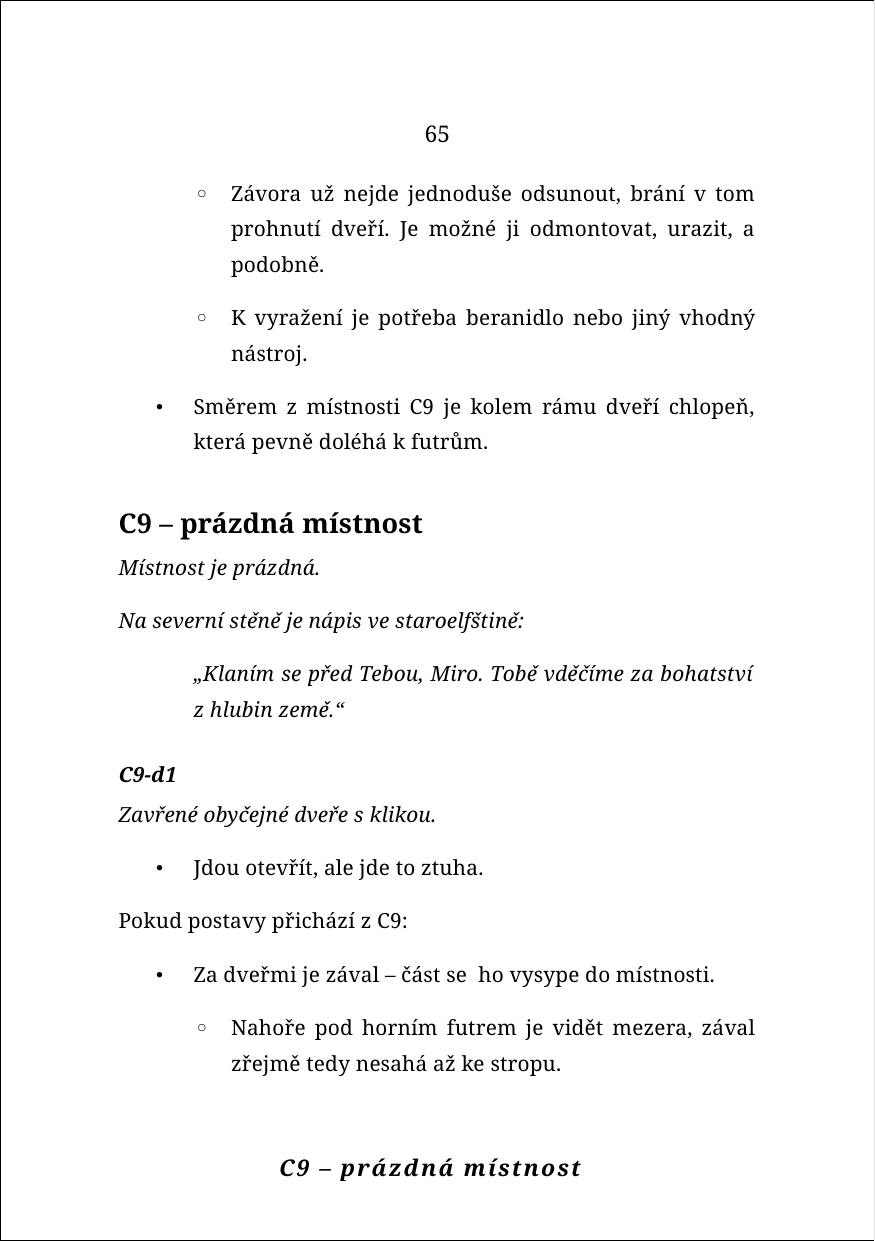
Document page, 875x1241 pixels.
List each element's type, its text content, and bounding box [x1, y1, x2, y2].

list K vyražení je potřeba beranidlo nebo jiný vhodný nástroj. [193, 303, 756, 367]
text Na severní stěně je nápis ve staroelfštině: [118, 606, 756, 635]
text Pokud postavy přichází z C9: [118, 907, 756, 935]
list Závora už nejde jednoduše odsunout, brání v tom prohnutí dveří. Je možné ji odmontovat, urazit, a podobně. [193, 179, 756, 278]
text Místnost je prázdná. [118, 553, 756, 581]
list Směrem z místnosti C9 je kolem rámu dveří chlopeň, která pevně doléhá k futrům. [156, 392, 756, 456]
text Zavřené obyčejné dveře s klikou. [118, 800, 756, 829]
subtitle C9 – prázdná místnost [118, 504, 756, 541]
list Jdou otevřít, ale jde to ztuha. [156, 853, 756, 882]
list Za dveřmi je zával – část se ho vysype do místnosti. [156, 960, 756, 988]
subtitle C9-d1 [118, 760, 756, 788]
list „Klaním se před Tebou, Miro. Tobě vděčíme za bohatství z hlubin země.“ [156, 659, 756, 723]
list Nahoře pod horním futrem je vidět mezera, zával zřejmě tedy nesahá až ke stropu. [193, 1013, 756, 1077]
